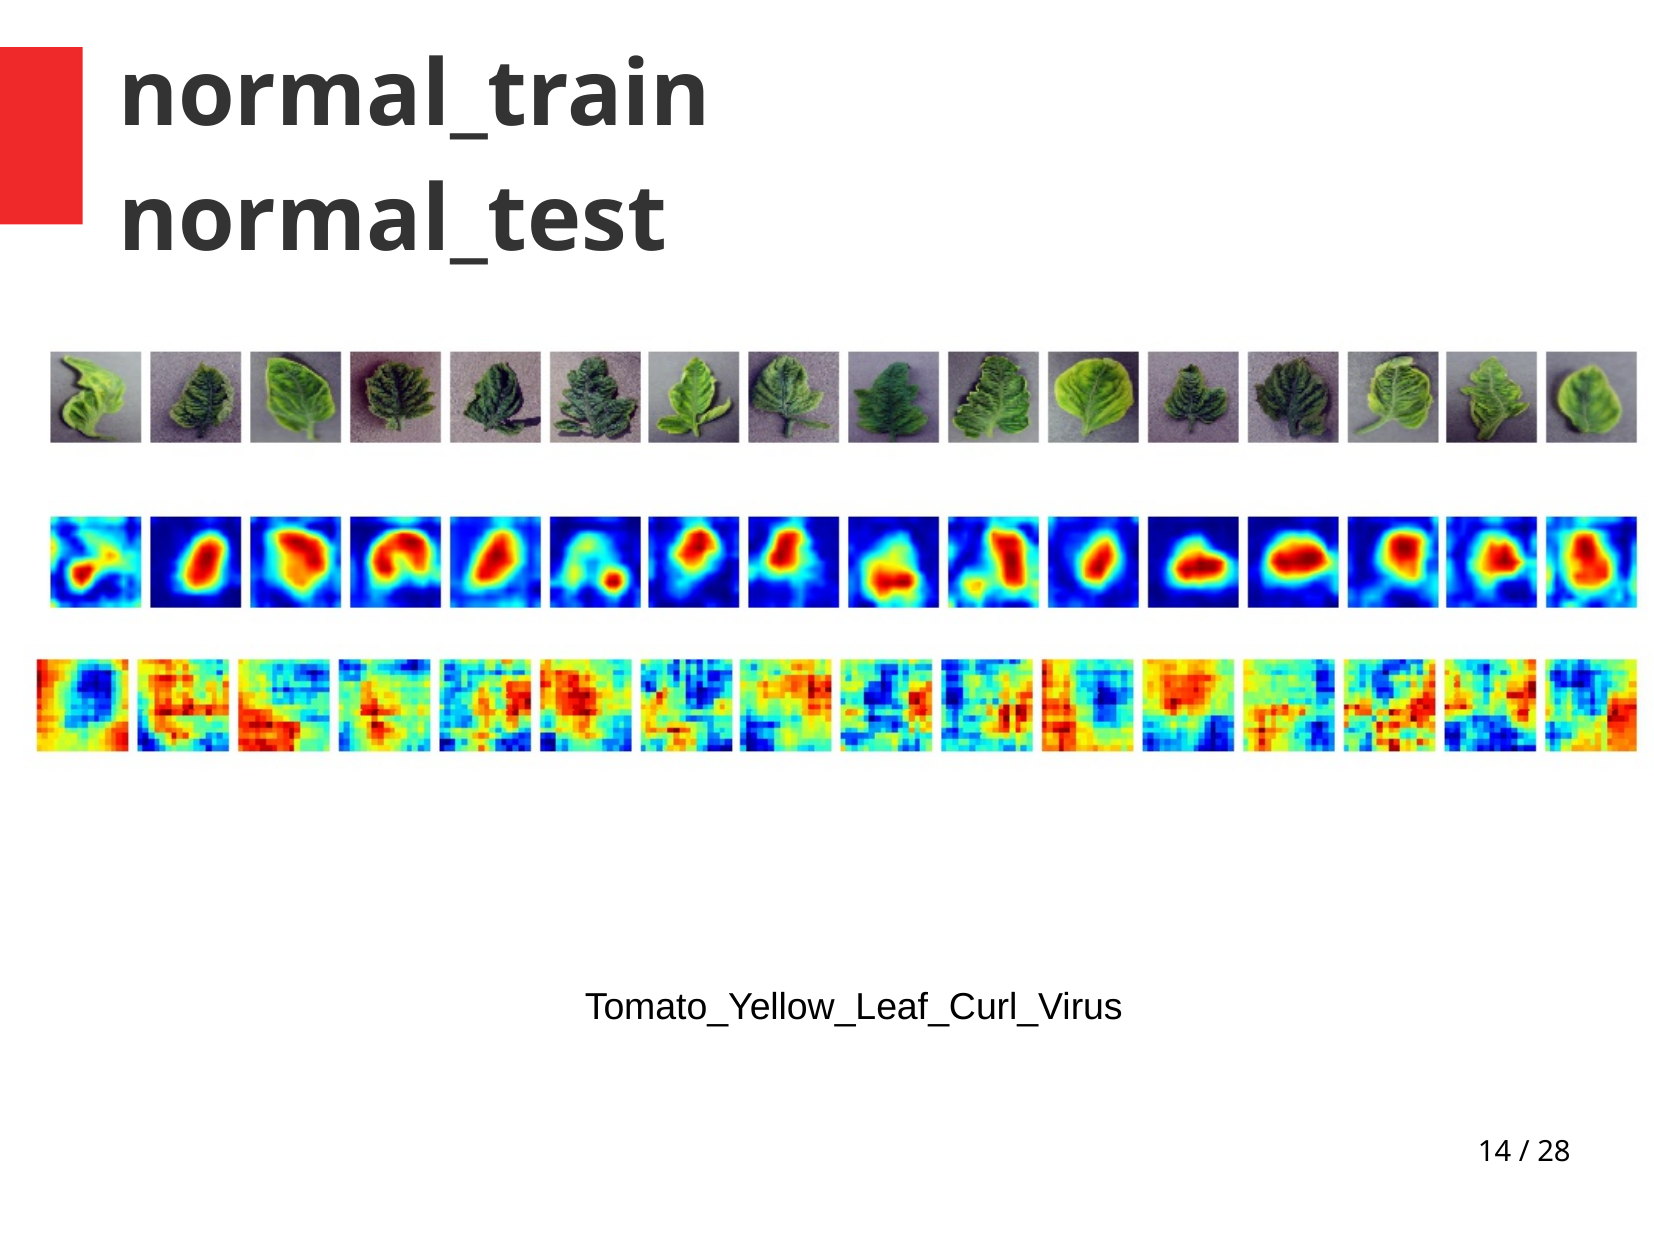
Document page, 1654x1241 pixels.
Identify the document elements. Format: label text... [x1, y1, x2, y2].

picture [0, 500, 1654, 789]
text_box Tomato_Yellow_Leaf_Curl_Virus [570, 978, 1138, 1036]
title normal_train normal_test [118, 45, 1571, 260]
picture [0, 335, 1654, 481]
